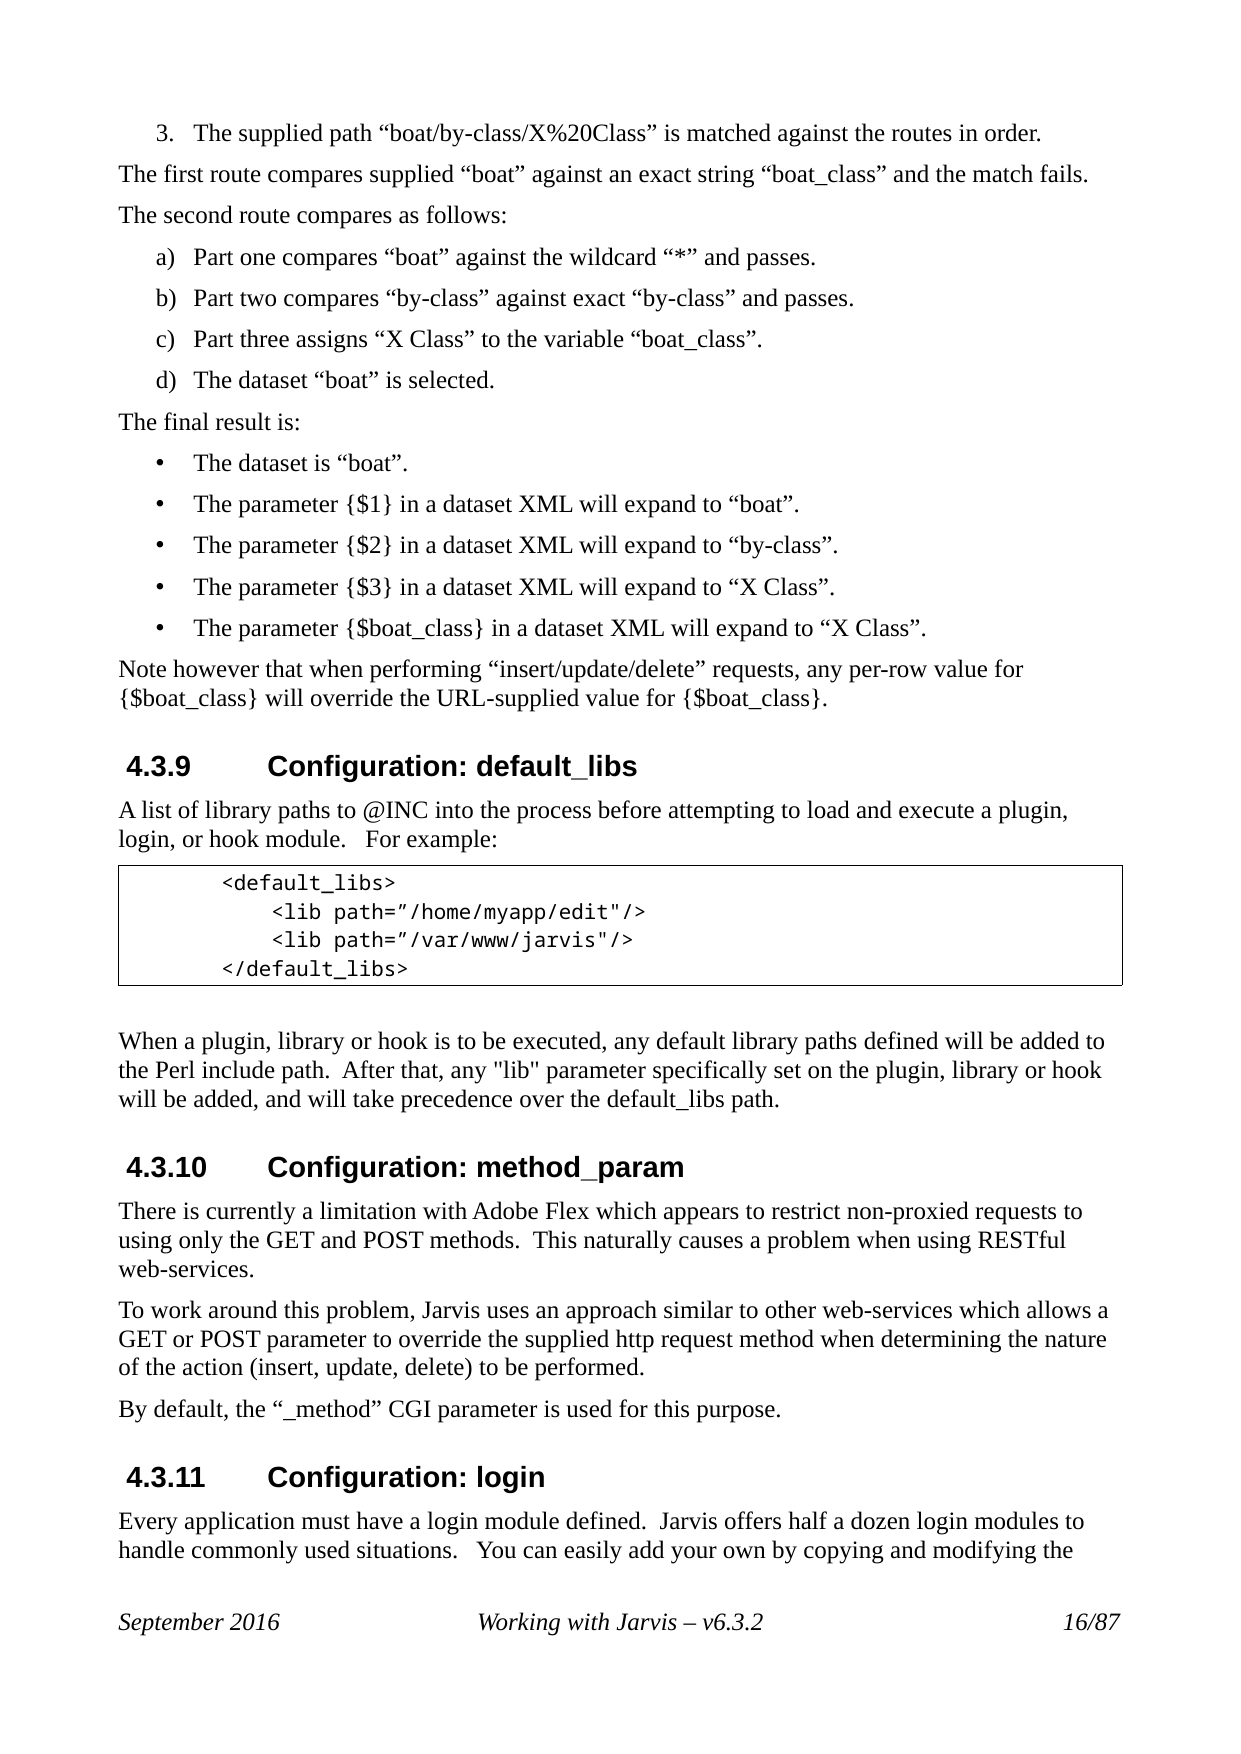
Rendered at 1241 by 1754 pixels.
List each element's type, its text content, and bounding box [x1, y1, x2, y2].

text The first route compares supplied “boat” against an exact string “boat_class” and the match fails. [118, 159, 1122, 188]
list Part one compares “boat” against the wildcard “*” and passes. [156, 242, 1122, 271]
text There is currently a limitation with Adobe Flex which appears to restrict non-proxied requests to using only the GET and POST methods. This naturally causes a problem when using RESTful web-services. [118, 1196, 1122, 1282]
list The dataset is “boat”. [156, 448, 1122, 477]
list Part three assigns “X Class” to the variable “boat_class”. [156, 324, 1122, 353]
text <lib path=”/var/www/jarvis"/> [119, 922, 1122, 951]
text <lib path=”/home/myapp/edit"/> [119, 894, 1122, 922]
subtitle Configuration: default_libs [118, 749, 1122, 783]
text The second route compares as follows: [118, 201, 1122, 229]
list The parameter {$2} in a dataset XML will expand to “by-class”. [156, 531, 1122, 559]
text A list of library paths to @INC into the process before attempting to load and execute a plugin, login, or hook module. For example: [118, 795, 1122, 853]
text When a plugin, library or hook is to be executed, any default library paths defined will be added to the Perl include path. After that, any "lib" parameter specifically set on the plugin, library or hook will be added, and will take precedence over the default_libs path. [118, 1026, 1122, 1113]
text </default_libs> [119, 951, 1122, 985]
text <default_libs> [119, 866, 1122, 894]
text The final result is: [118, 407, 1122, 436]
list The parameter {$3} in a dataset XML will expand to “X Class”. [156, 572, 1122, 601]
list The parameter {$boat_class} in a dataset XML will expand to “X Class”. [156, 613, 1122, 642]
subtitle Configuration: method_param [118, 1150, 1122, 1184]
text Every application must have a login module defined. Jarvis offers half a dozen login modules to handle commonly used situations. You can easily add your own by copying and modifying the [118, 1506, 1122, 1563]
list The dataset “boat” is selected. [156, 366, 1122, 394]
text By default, the “_method” CGI parameter is used for this purpose. [118, 1394, 1122, 1422]
list Part two compares “by-class” against exact “by-class” and passes. [156, 283, 1122, 312]
list The parameter {$1} in a dataset XML will expand to “boat”. [156, 489, 1122, 518]
text To work around this problem, Jarvis uses an approach similar to other web-services which allows a GET or POST parameter to override the supplied http request method when determining the nature of the action (insert, update, delete) to be performed. [118, 1295, 1122, 1381]
subtitle Configuration: login [118, 1460, 1122, 1493]
list The supplied path “boat/by-class/X%20Class” is matched against the routes in order. [156, 118, 1122, 147]
text Note however that when performing “insert/update/delete” requests, any per-row value for {$boat_class} will override the URL-supplied value for {$boat_class}. [118, 654, 1122, 712]
